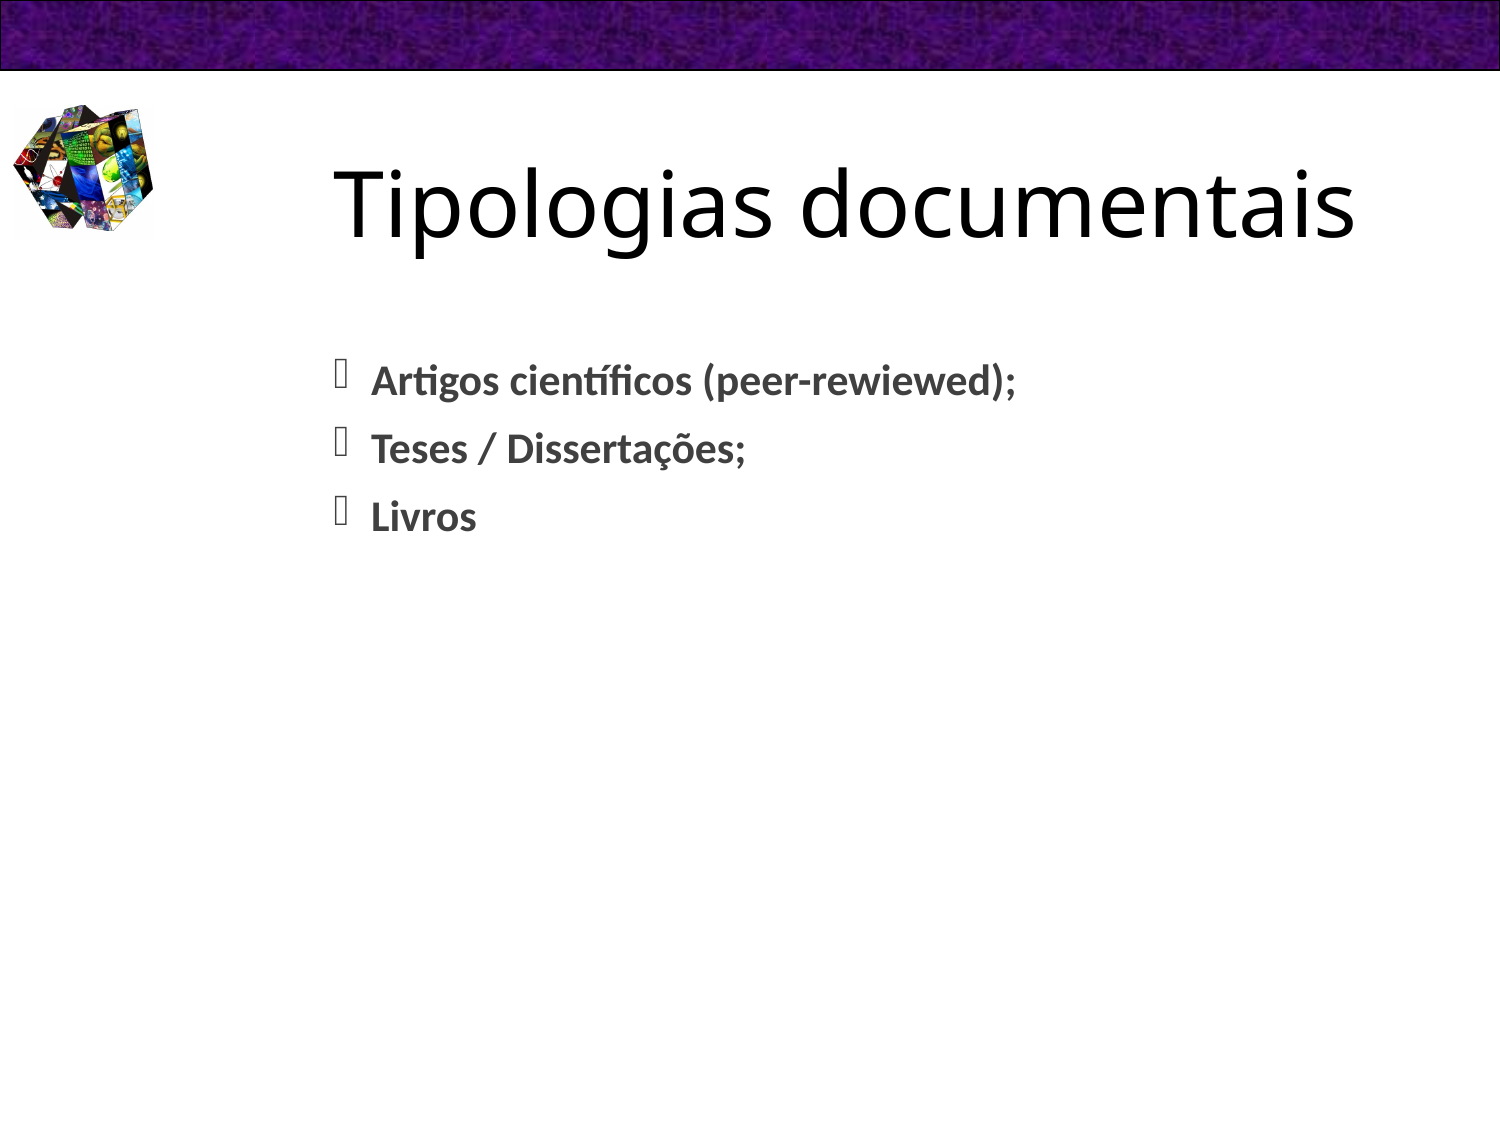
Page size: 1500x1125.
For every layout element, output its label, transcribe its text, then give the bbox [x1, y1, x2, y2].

list Artigos científicos (peer-rewiewed); Teses / Dissertações; Livros [318, 350, 1416, 970]
picture [1, 1, 1499, 69]
title Tipologias documentais [319, 102, 1416, 313]
